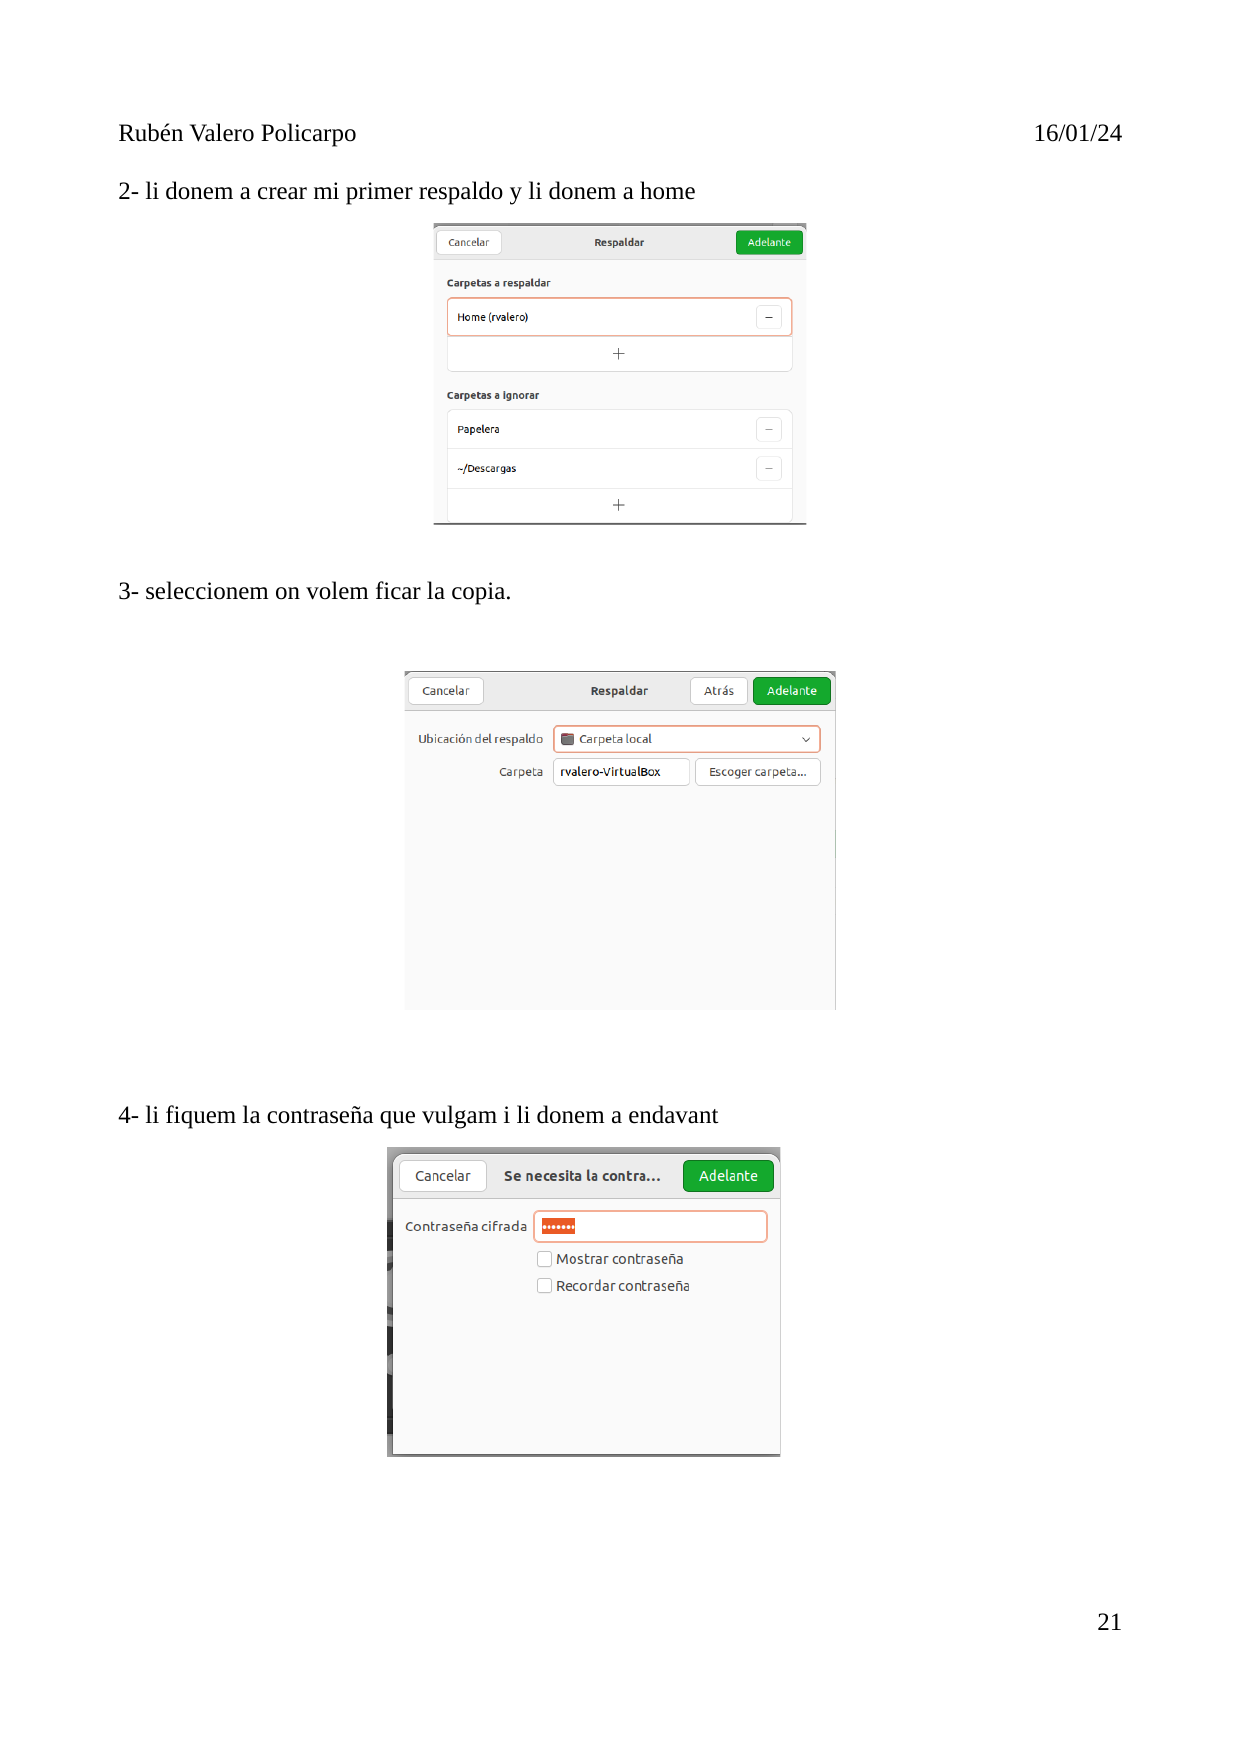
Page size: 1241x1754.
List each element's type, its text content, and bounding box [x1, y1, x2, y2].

text 3- seleccionem on volem ficar la copia. [118, 576, 1122, 605]
picture [433, 223, 807, 525]
picture [404, 671, 836, 1010]
text 4- li fiquem la contraseña que vulgam i li donem a endavant [118, 1100, 1122, 1129]
picture [387, 1147, 781, 1457]
text 2- li donem a crear mi primer respaldo y li donem a home [118, 176, 1122, 205]
